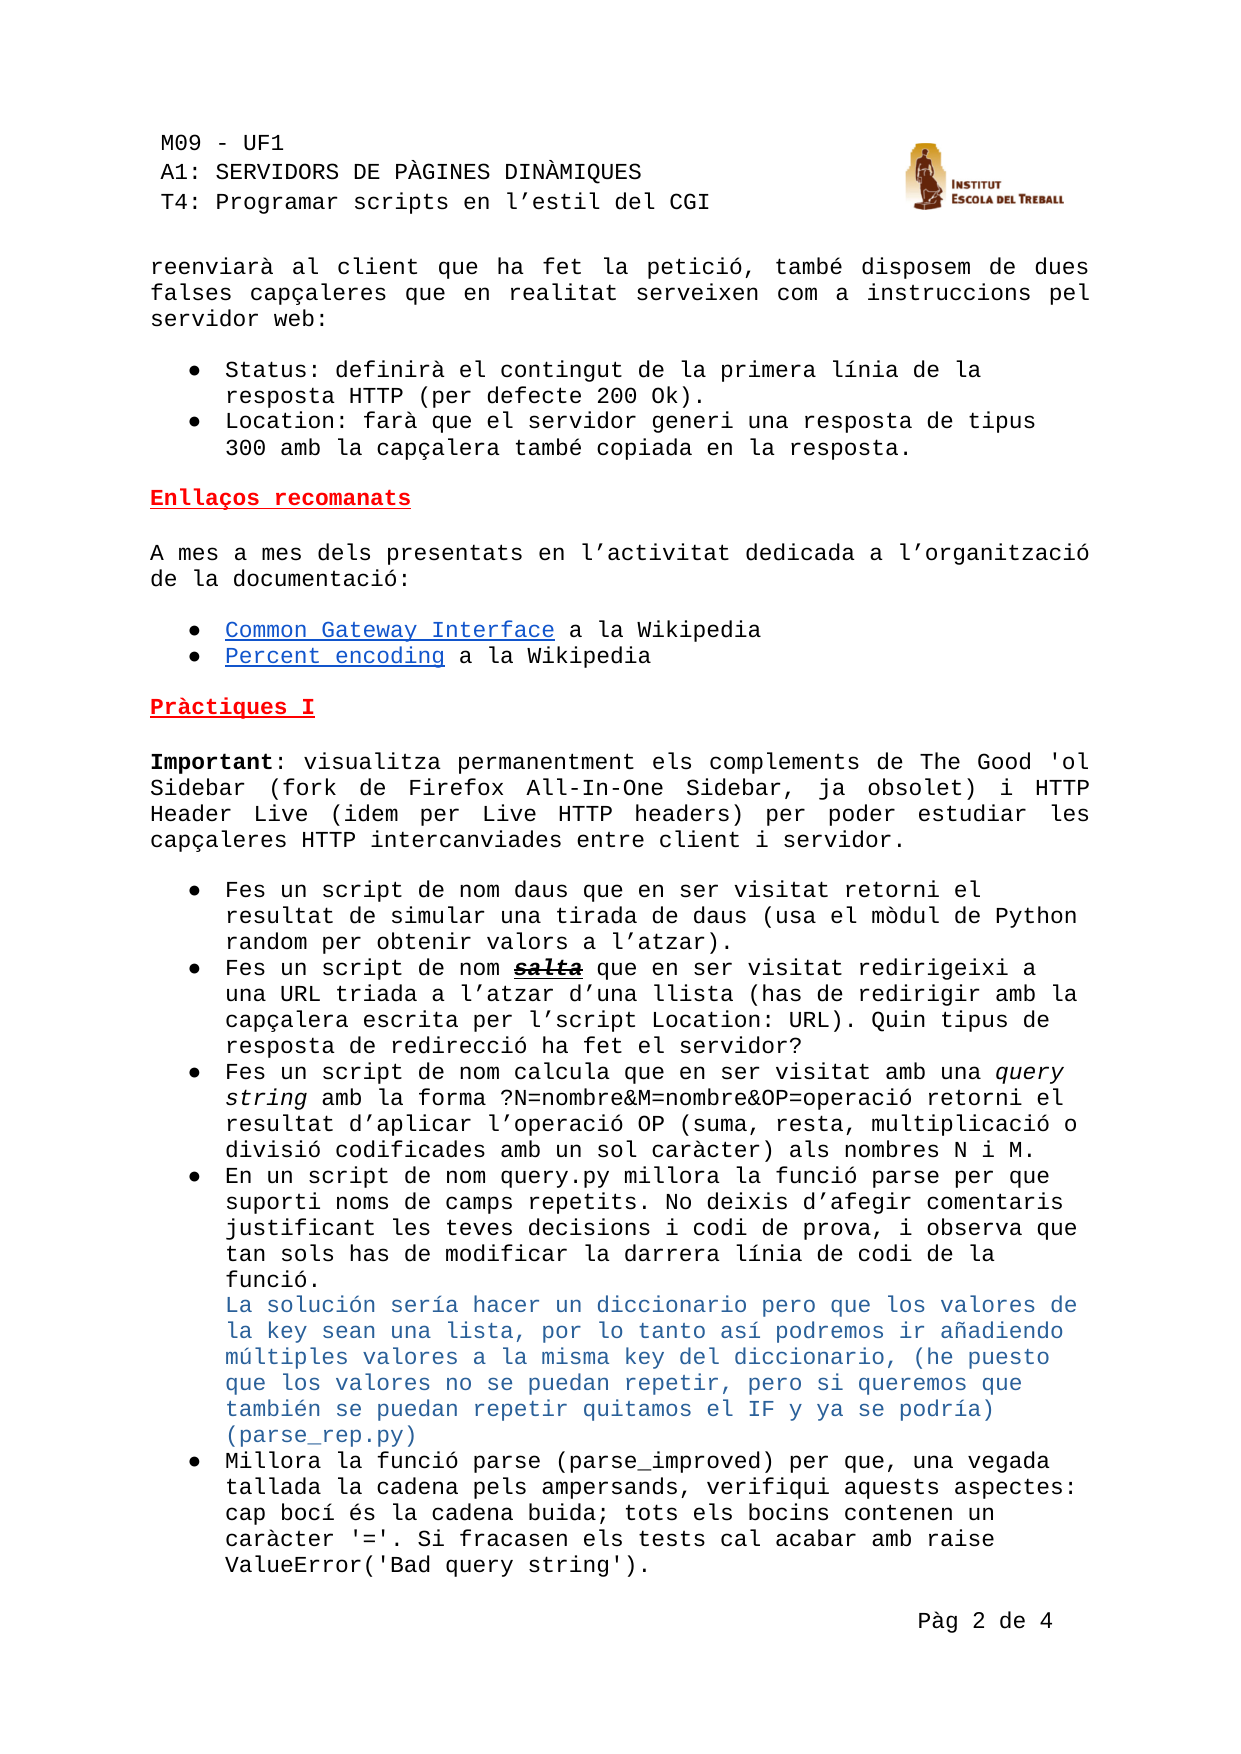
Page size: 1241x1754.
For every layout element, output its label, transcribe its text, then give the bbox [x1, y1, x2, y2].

list Millora la funció parse (parse_improved) per que, una vegada tallada la cadena pels ampersands, verifiqui aquests aspectes: cap bocí és la cadena buida; tots els bocins contenen un caràcter '='. Si fracasen els tests cal acabar amb raise ValueError('Bad query string'). [187, 1449, 1090, 1579]
text Important: visualitza permanentment els complements de The Good 'ol Sidebar (fork de Firefox All-In-One Sidebar, ja obsolet) i HTTP Header Live (idem per Live HTTP headers) per poder estudiar les capçaleres HTTP intercanviades entre client i servidor. [150, 750, 1090, 854]
list Common Gateway Interface a la Wikipedia [187, 618, 1090, 644]
list En un script de nom query.py millora la funció parse per que suporti noms de camps repetits. No deixis d’afegir comentaris justificant les teves decisions i codi de prova, i observa que tan sols has de modificar la darrera línia de codi de la funció. [187, 1164, 1090, 1294]
text A mes a mes dels presentats en l’activitat dedicada a l’organització de la documentació: [150, 542, 1090, 593]
list Location: farà que el servidor generi una resposta de tipus 300 amb la capçalera també copiada en la resposta. [187, 410, 1090, 462]
text Enllaços recomanats [150, 487, 1090, 513]
picture [895, 132, 1078, 215]
list Fes un script de nom salta que en ser visitat redirigeixi a una URL triada a l’atzar d’una llista (has de redirigir amb la capçalera escrita per l’script Location: URL). Quin tipus de resposta de redirecció ha fet el servidor? [187, 957, 1090, 1060]
text reenviarà al client que ha fet la petició, també disposem de dues falses capçaleres que en realitat serveixen com a instruccions pel servidor web: [150, 255, 1090, 333]
list Status: definirà el contingut de la primera línia de la resposta HTTP (per defecte 200 Ok). [187, 358, 1090, 410]
text Pràctiques I [150, 695, 1090, 721]
list Percent encoding a la Wikipedia [187, 644, 1090, 670]
list Fes un script de nom calcula que en ser visitat amb una query string amb la forma ?N=nombre&M=nombre&OP=operació retorni el resultat d’aplicar l’operació OP (suma, resta, multiplicació o divisió codificades amb un sol caràcter) als nombres N i M. [187, 1060, 1090, 1164]
list Fes un script de nom daus que en ser visitat retorni el resultat de simular una tirada de daus (usa el mòdul de Python random per obtenir valors a l’atzar). [187, 879, 1090, 957]
list La solución sería hacer un diccionario pero que los valores de la key sean una lista, por lo tanto así podremos ir añadiendo múltiples valores a la misma key del diccionario, (he puesto que los valores no se puedan repetir, pero si queremos que también se puedan repetir quitamos el IF y ya se podría) (parse_rep.py) [187, 1294, 1090, 1449]
